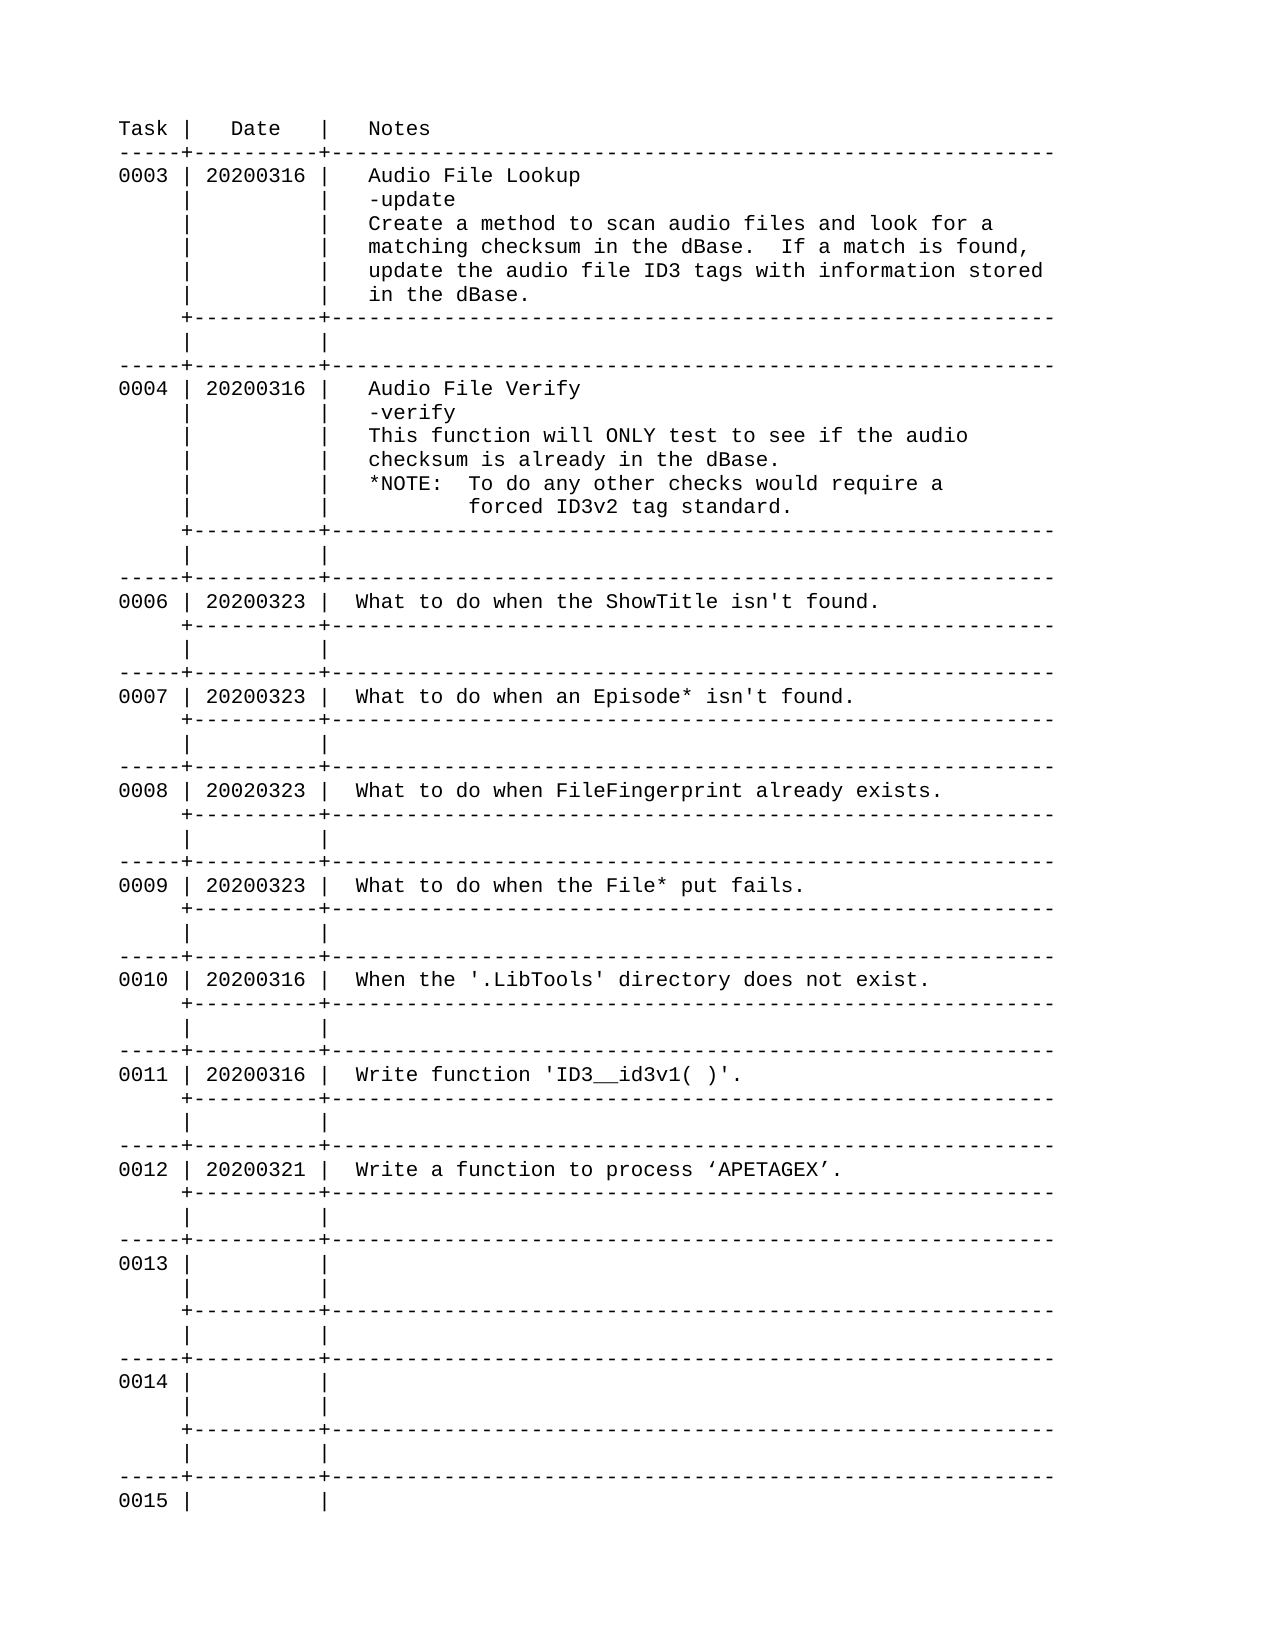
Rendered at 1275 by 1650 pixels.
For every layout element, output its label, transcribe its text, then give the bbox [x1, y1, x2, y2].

text -----+----------+---------------------------------------------------------- [118, 851, 1157, 875]
text 0010 | 20200316 | When the '.LibTools' directory does not exist. [118, 969, 1157, 993]
text | | This function will ONLY test to see if the audio [118, 426, 1157, 449]
text -----+----------+---------------------------------------------------------- [118, 946, 1157, 969]
text | | [118, 1206, 1157, 1229]
text +----------+---------------------------------------------------------- [118, 898, 1157, 922]
text | | [118, 1277, 1157, 1300]
text | | [118, 922, 1157, 946]
text 0004 | 20200316 | Audio File Verify [118, 378, 1157, 402]
text -----+----------+---------------------------------------------------------- [118, 1040, 1157, 1064]
text -----+----------+---------------------------------------------------------- [118, 1466, 1157, 1489]
text +----------+---------------------------------------------------------- [118, 709, 1157, 733]
text | | -update [118, 189, 1157, 213]
text 0012 | 20200321 | Write a function to process ‘APETAGEX’. [118, 1158, 1157, 1182]
text +----------+---------------------------------------------------------- [118, 1088, 1157, 1111]
text +----------+---------------------------------------------------------- [118, 1419, 1157, 1442]
text | | [118, 1395, 1157, 1419]
text | | [118, 827, 1157, 851]
text | | [118, 331, 1157, 354]
text | | [118, 1324, 1157, 1348]
text Task | Date | Notes [118, 118, 1157, 142]
text +----------+---------------------------------------------------------- [118, 615, 1157, 638]
text 0008 | 20020323 | What to do when FileFingerprint already exists. [118, 780, 1157, 804]
text -----+----------+---------------------------------------------------------- [118, 662, 1157, 686]
text +----------+---------------------------------------------------------- [118, 993, 1157, 1017]
text 0003 | 20200316 | Audio File Lookup [118, 165, 1157, 189]
text | | -verify [118, 402, 1157, 426]
text 0009 | 20200323 | What to do when the File* put fails. [118, 875, 1157, 898]
text -----+----------+---------------------------------------------------------- [118, 1348, 1157, 1371]
text | | [118, 544, 1157, 567]
text -----+----------+---------------------------------------------------------- [118, 567, 1157, 591]
text +----------+---------------------------------------------------------- [118, 1182, 1157, 1206]
text | | [118, 1442, 1157, 1466]
text -----+----------+---------------------------------------------------------- [118, 1135, 1157, 1158]
text -----+----------+---------------------------------------------------------- [118, 354, 1157, 378]
text | | in the dBase. [118, 284, 1157, 307]
text | | checksum is already in the dBase. [118, 449, 1157, 473]
text +----------+---------------------------------------------------------- [118, 520, 1157, 544]
text -----+----------+---------------------------------------------------------- [118, 757, 1157, 780]
text +----------+---------------------------------------------------------- [118, 307, 1157, 331]
text 0011 | 20200316 | Write function 'ID3__id3v1( )'. [118, 1064, 1157, 1088]
text 0006 | 20200323 | What to do when the ShowTitle isn't found. [118, 591, 1157, 615]
text 0015 | | [118, 1489, 1157, 1513]
text 0014 | | [118, 1371, 1157, 1395]
text +----------+---------------------------------------------------------- [118, 804, 1157, 827]
text | | [118, 638, 1157, 662]
text | | [118, 1017, 1157, 1040]
text | | forced ID3v2 tag standard. [118, 496, 1157, 520]
text 0013 | | [118, 1253, 1157, 1277]
text | | matching checksum in the dBase. If a match is found, [118, 236, 1157, 260]
text | | Create a method to scan audio files and look for a [118, 213, 1157, 236]
text +----------+---------------------------------------------------------- [118, 1300, 1157, 1324]
text | | [118, 1111, 1157, 1135]
text | | [118, 733, 1157, 757]
text | | *NOTE: To do any other checks would require a [118, 473, 1157, 496]
text 0007 | 20200323 | What to do when an Episode* isn't found. [118, 686, 1157, 709]
text | | update the audio file ID3 tags with information stored [118, 260, 1157, 284]
text -----+----------+---------------------------------------------------------- [118, 142, 1157, 165]
text -----+----------+---------------------------------------------------------- [118, 1229, 1157, 1253]
